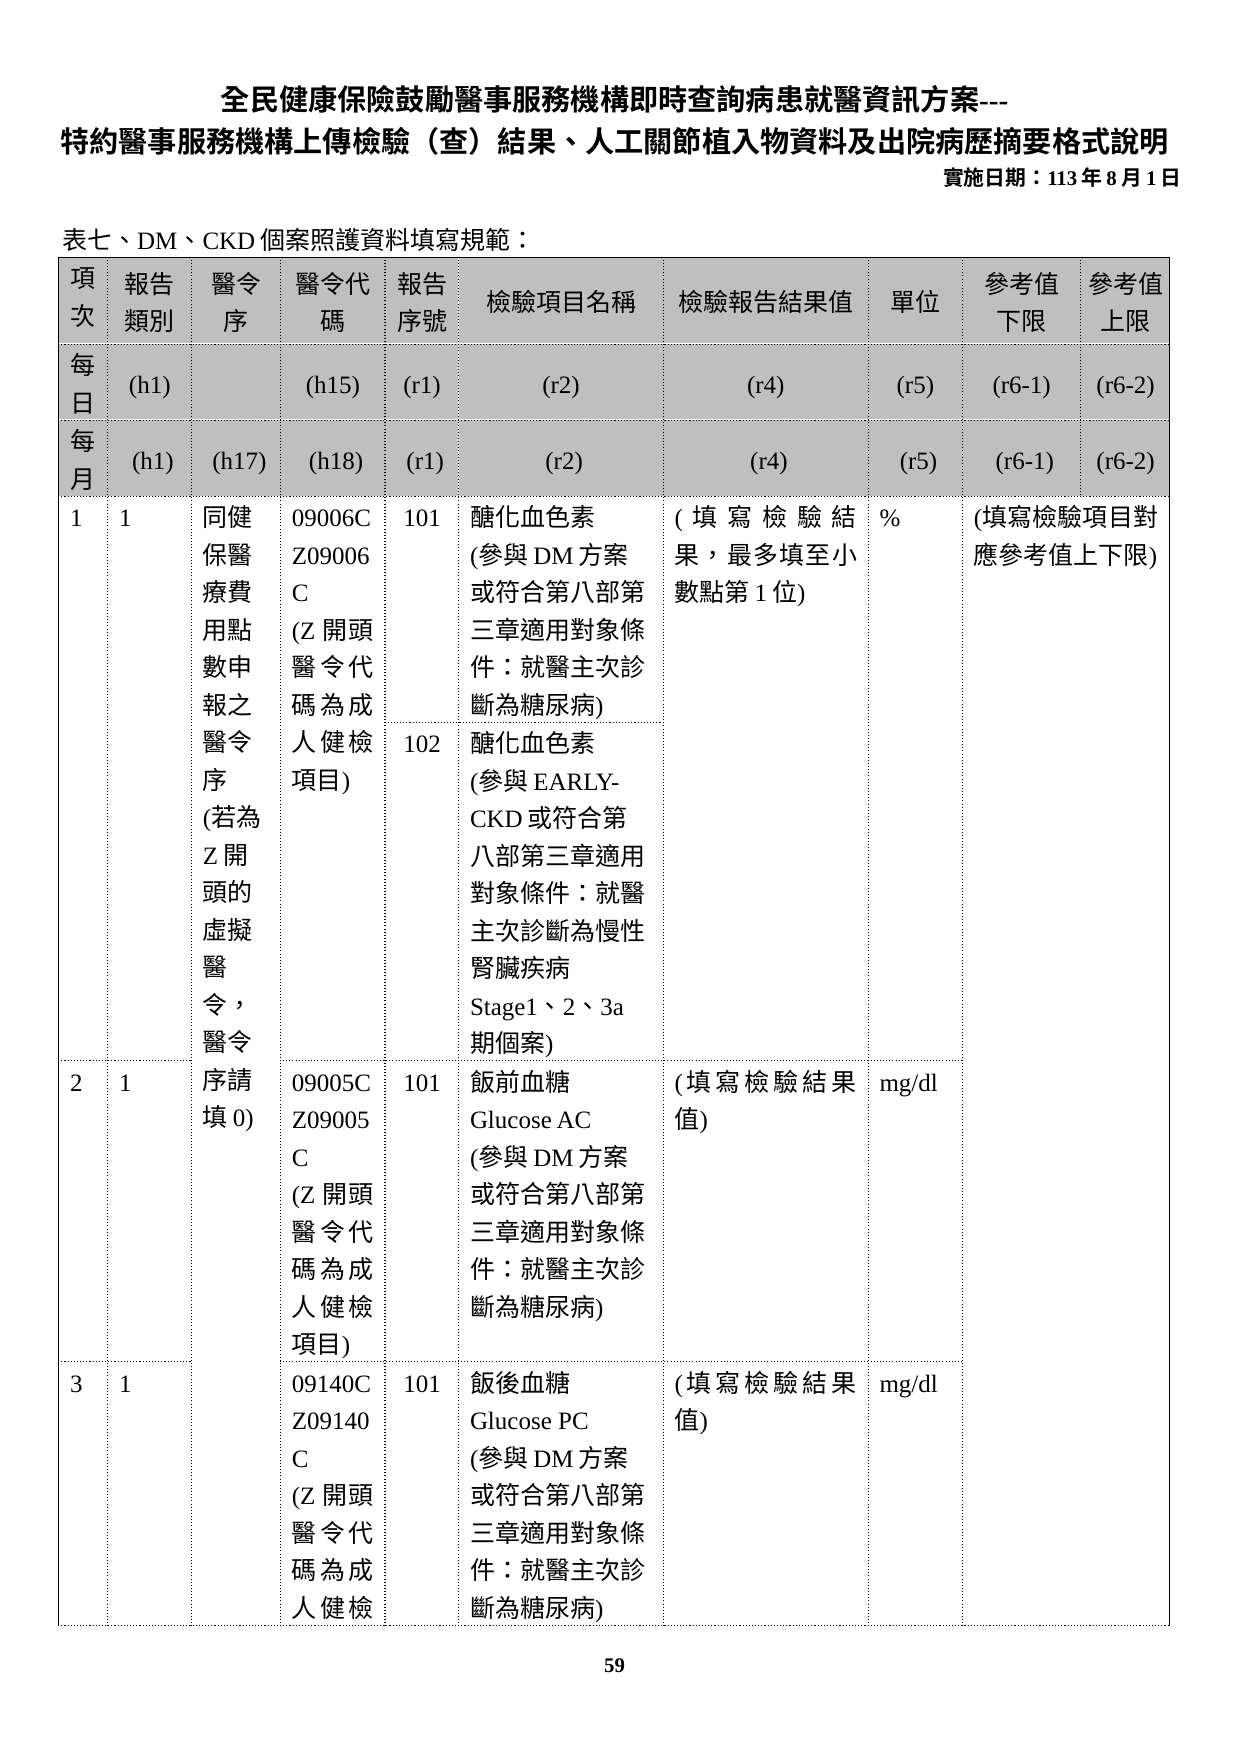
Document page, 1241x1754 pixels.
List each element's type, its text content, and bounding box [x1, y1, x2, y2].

table_cell (h1) [108, 420, 191, 496]
table_cell 2 [59, 1060, 108, 1361]
table_cell [191, 344, 280, 419]
table_cell (填寫檢驗項目對應參考值上下限) [962, 496, 1169, 1625]
table_cell 每月 [59, 420, 108, 496]
table_header 報告序號 [385, 258, 458, 343]
table_cell 1 [108, 1361, 191, 1625]
table_cell (填寫檢驗結果，最多填至小數點第1位) [663, 496, 868, 1060]
table_cell (r5) [868, 344, 962, 419]
table_cell (填寫檢驗結果值) [663, 1060, 868, 1361]
table_cell 101 [385, 496, 458, 722]
table_header 參考值下限 [962, 258, 1081, 343]
table_cell 1 [108, 1060, 191, 1361]
table_cell 102 [385, 722, 458, 1060]
table_header 報告類別 [108, 258, 191, 343]
table_cell 09140C Z09140C (Z開頭醫令代碼為成人健檢 [280, 1361, 385, 1625]
table_cell 1 [108, 496, 191, 1060]
table_cell 醣化血色素 (參與DM方案或符合第八部第三章適用對象條件：就醫主次診斷為糖尿病) [459, 496, 663, 722]
table_header 醫令代碼 [280, 258, 385, 343]
table_cell 101 [385, 1060, 458, 1361]
text 表七、DM、CKD個案照護資料填寫規範： [62, 220, 1181, 257]
table_cell (h18) [280, 420, 385, 496]
table_cell 飯後血糖Glucose PC (參與DM方案或符合第八部第三章適用對象條件：就醫主次診斷為糖尿病) [459, 1361, 663, 1625]
table_cell mg/dl [868, 1361, 962, 1625]
table_header 參考值上限 [1081, 258, 1169, 343]
table_header 檢驗項目名稱 [459, 258, 663, 343]
table_cell 1 [59, 496, 108, 1060]
table_cell mg/dl [868, 1060, 962, 1361]
table_cell (r6-2) [1081, 344, 1169, 419]
table_cell 醣化血色素 (參與EARLY-CKD或符合第八部第三章適用對象條件：就醫主次診斷為慢性腎臟疾病Stage1、2、3a期個案) [459, 722, 663, 1060]
table_cell 09005C Z09005C (Z開頭醫令代碼為成人健檢項目) [280, 1060, 385, 1361]
table_cell (h15) [280, 344, 385, 419]
table_cell 飯前血糖Glucose AC (參與DM方案或符合第八部第三章適用對象條件：就醫主次診斷為糖尿病) [459, 1060, 663, 1361]
table_header 醫令序 [191, 258, 280, 343]
table_cell (填寫檢驗結果值) [663, 1361, 868, 1625]
table_cell (r6-2) [1081, 420, 1169, 496]
table_cell 101 [385, 1361, 458, 1625]
table_cell 每日 [59, 344, 108, 419]
table_header 單位 [868, 258, 962, 343]
table_cell % [868, 496, 962, 1060]
table_cell (r1) [385, 344, 458, 419]
table_cell (h1) [108, 344, 191, 419]
table_cell (r2) [459, 344, 663, 419]
table_cell (r6-1) [962, 420, 1081, 496]
table_cell 09006C Z09006C (Z開頭醫令代碼為成人健檢項目) [280, 496, 385, 1060]
table_cell (r4) [663, 344, 868, 419]
table_header 檢驗報告結果值 [663, 258, 868, 343]
table_cell (r6-1) [962, 344, 1081, 419]
table_cell (r2) [459, 420, 663, 496]
table_cell (r4) [663, 420, 868, 496]
table_cell (r5) [868, 420, 962, 496]
table_header 項次 [59, 258, 108, 343]
table_cell 同健保醫療費用點數申報之醫令序 (若為Z開頭的虛擬醫令，醫令序請填0) [191, 496, 280, 1625]
table_cell 3 [59, 1361, 108, 1625]
table_cell (r1) [385, 420, 458, 496]
table_cell (h17) [191, 420, 280, 496]
